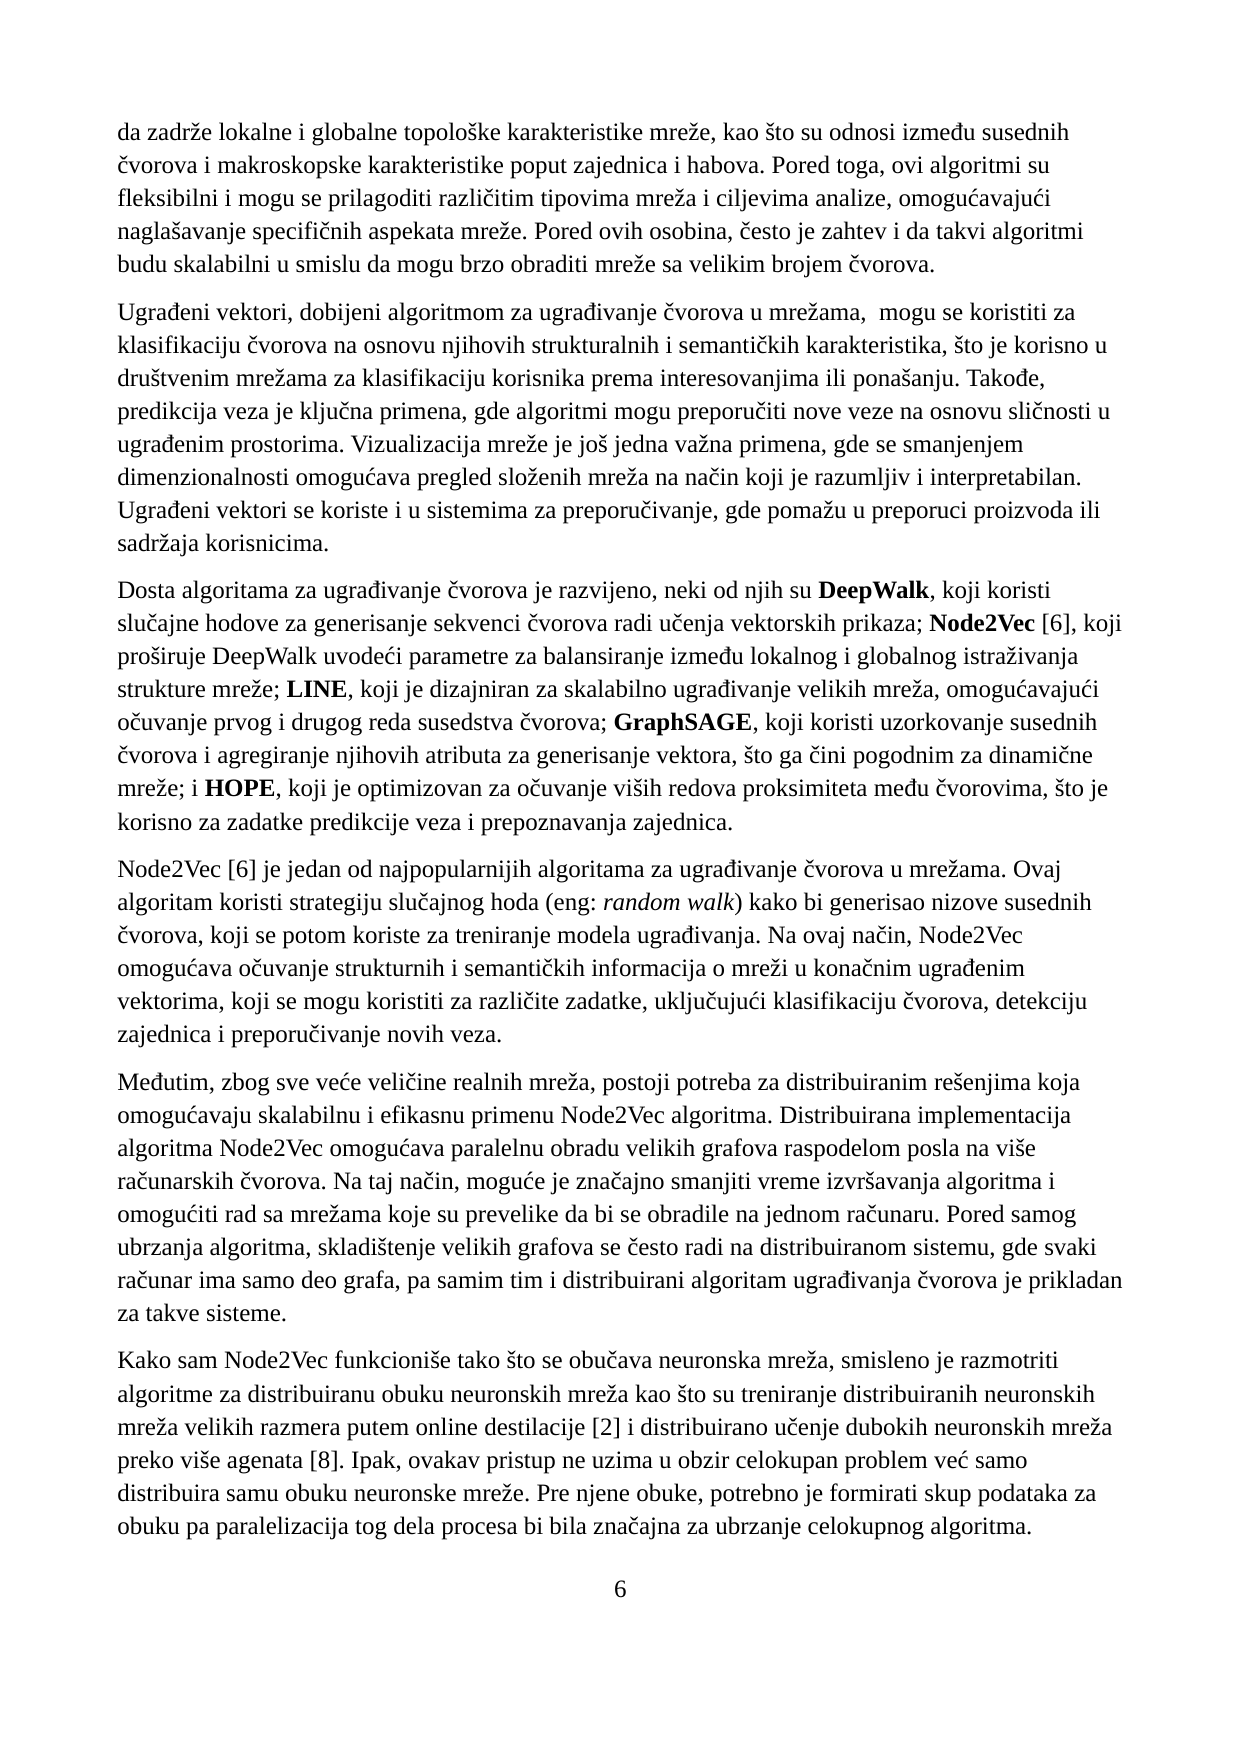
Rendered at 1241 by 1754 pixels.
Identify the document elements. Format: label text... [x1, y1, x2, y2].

text Međutim, zbog sve veće veličine realnih mreža, postoji potreba za distribuiranim rešenjima koja omogućavaju skalabilnu i efikasnu primenu Node2Vec algoritma. Distribuirana implementacija algoritma Node2Vec omogućava paralelnu obradu velikih grafova raspodelom posla na više računarskih čvorova. Na taj način, moguće je značajno smanjiti vreme izvršavanja algoritma i omogućiti rad sa mrežama koje su prevelike da bi se obradile na jednom računaru. Pored samog ubrzanja algoritma, skladištenje velikih grafova se često radi na distribuiranom sistemu, gde svaki računar ima samo deo grafa, pa samim tim i distribuirani algoritam ugrađivanja čvorova je prikladan za takve sisteme. [117, 1067, 1123, 1327]
text Node2Vec [6] je jedan od najpopularnijih algoritama za ugrađivanje čvorova u mrežama. Ovaj algoritam koristi strategiju slučajnog hoda (eng: random walk) kako bi generisao nizove susednih čvorova, koji se potom koriste za treniranje modela ugrađivanja. Na ovaj način, Node2Vec omogućava očuvanje strukturnih i semantičkih informacija o mreži u konačnim ugrađenim vektorima, koji se mogu koristiti za različite zadatke, uključujući klasifikaciju čvorova, detekciju zajednica i preporučivanje novih veza. [117, 854, 1123, 1048]
text Ugrađeni vektori, dobijeni algoritmom za ugrađivanje čvorova u mrežama, mogu se koristiti za klasifikaciju čvorova na osnovu njihovih strukturalnih i semantičkih karakteristika, što je korisno u društvenim mrežama za klasifikaciju korisnika prema interesovanjima ili ponašanju. Takođe, predikcija veza je ključna primena, gde algoritmi mogu preporučiti nove veze na osnovu sličnosti u ugrađenim prostorima. Vizualizacija mreže je još jedna važna primena, gde se smanjenjem dimenzionalnosti omogućava pregled složenih mreža na način koji je razumljiv i interpretabilan. Ugrađeni vektori se koriste i u sistemima za preporučivanje, gde pomažu u preporuci proizvoda ili sadržaja korisnicima. [117, 297, 1123, 557]
text Dosta algoritama za ugrađivanje čvorova je razvijeno, neki od njih su DeepWalk, koji koristi slučajne hodove za generisanje sekvenci čvorova radi učenja vektorskih prikaza; Node2Vec [6], koji proširuje DeepWalk uvodeći parametre za balansiranje između lokalnog i globalnog istraživanja strukture mreže; LINE, koji je dizajniran za skalabilno ugrađivanje velikih mreža, omogućavajući očuvanje prvog i drugog reda susedstva čvorova; GraphSAGE, koji koristi uzorkovanje susednih čvorova i agregiranje njihovih atributa za generisanje vektora, što ga čini pogodnim za dinamične mreže; i HOPE, koji je optimizovan za očuvanje viših redova proksimiteta među čvorovima, što je korisno za zadatke predikcije veza i prepoznavanja zajednica. [117, 575, 1123, 835]
text da zadrže lokalne i globalne topološke karakteristike mreže, kao što su odnosi između susednih čvorova i makroskopske karakteristike poput zajednica i habova. Pored toga, ovi algoritmi su fleksibilni i mogu se prilagoditi različitim tipovima mreža i ciljevima analize, omogućavajući naglašavanje specifičnih aspekata mreže. Pored ovih osobina, često je zahtev i da takvi algoritmi budu skalabilni u smislu da mogu brzo obraditi mreže sa velikim brojem čvorova. [117, 117, 1123, 278]
text Kako sam Node2Vec funkcioniše tako što se obučava neuronska mreža, smisleno je razmotriti algoritme za distribuiranu obuku neuronskih mreža kao što su treniranje distribuiranih neuronskih mreža velikih razmera putem online destilacije [2] i distribuirano učenje dubokih neuronskih mreža preko više agenata [8]. Ipak, ovakav pristup ne uzima u obzir celokupan problem već samo distribuira samu obuku neuronske mreže. Pre njene obuke, potrebno je formirati skup podataka za obuku pa paralelizacija tog dela procesa bi bila značajna za ubrzanje celokupnog algoritma. [117, 1346, 1123, 1539]
